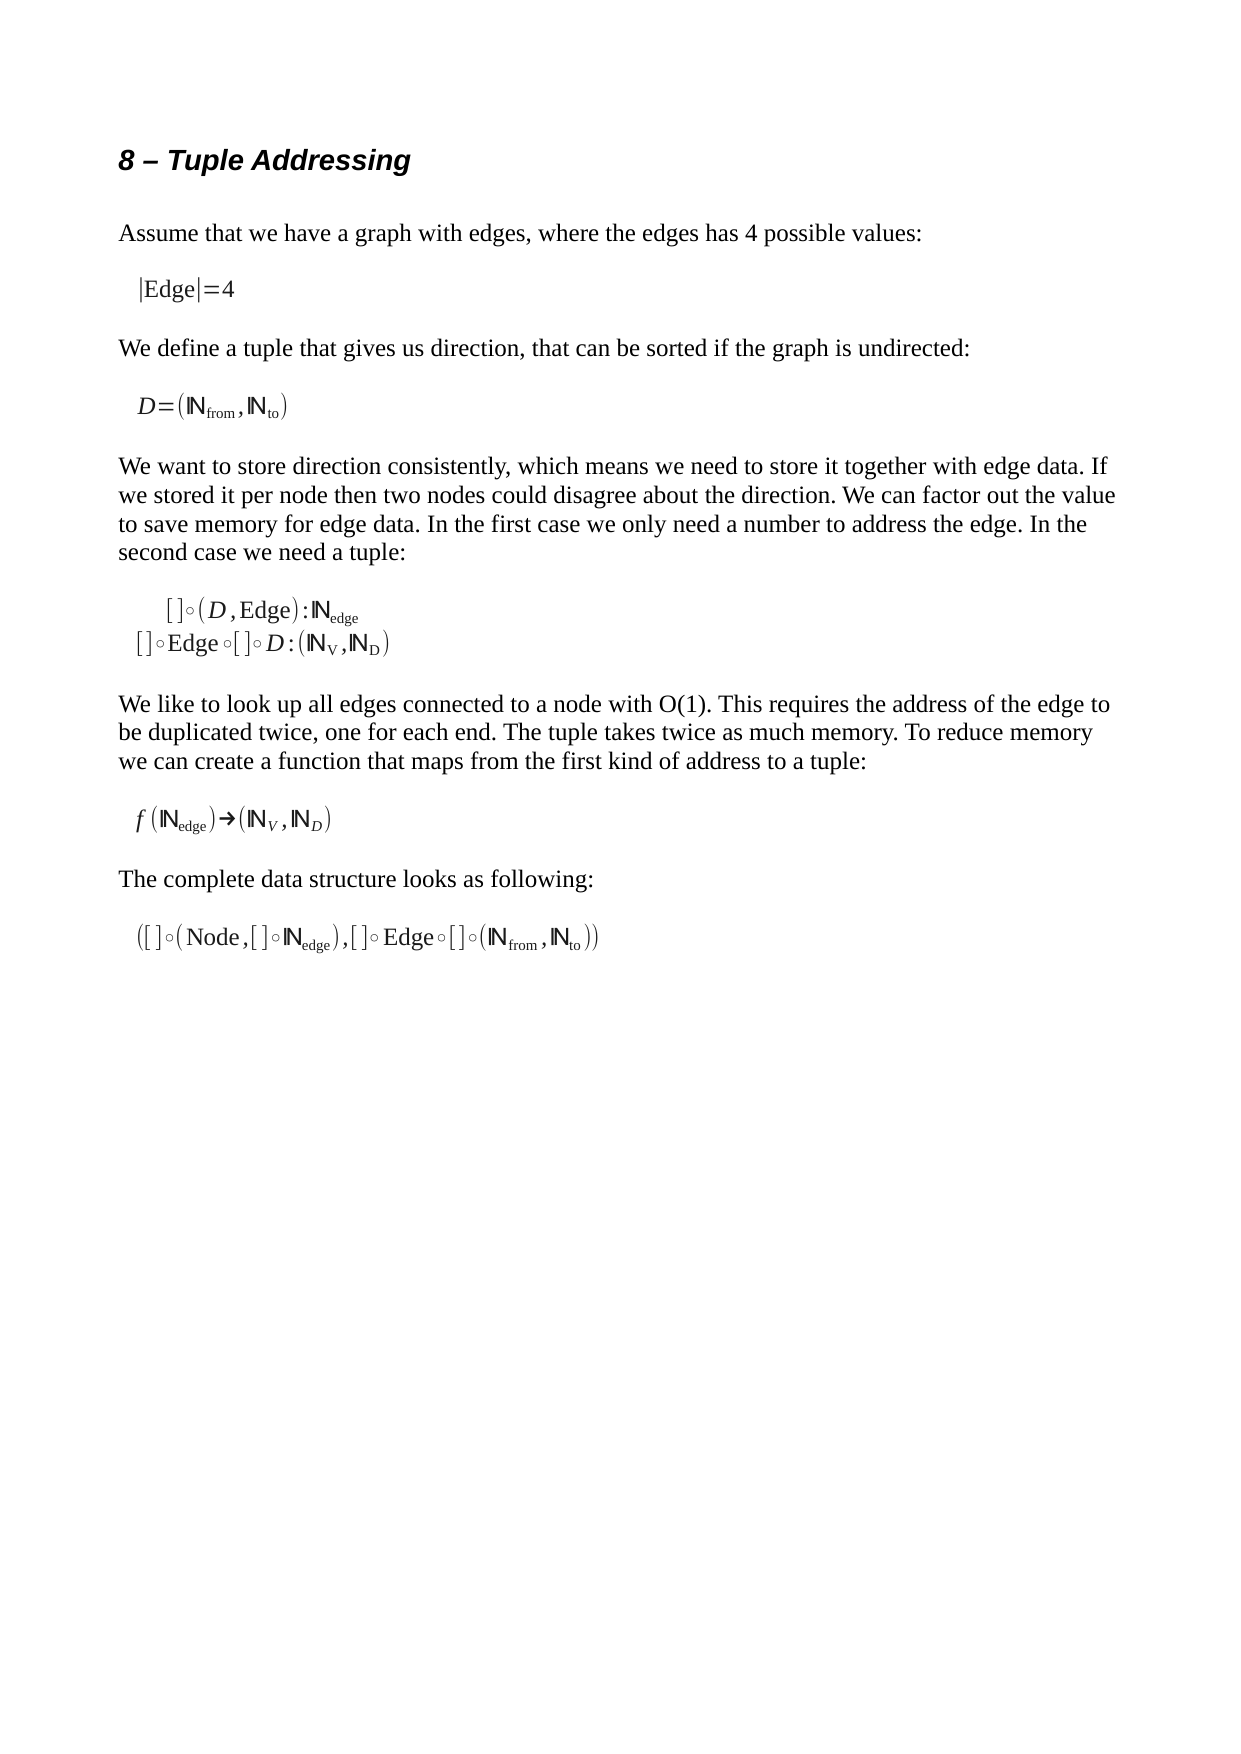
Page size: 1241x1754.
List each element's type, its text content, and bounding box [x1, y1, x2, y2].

text The complete data structure looks as following: [118, 804, 1122, 893]
text We like to look up all edges connected to a node with O(1). This requires the address of the edge to be duplicated twice, one for each end. The tuple takes twice as much memory. To reduce memory we can create a function that maps from the first kind of address to a tuple: [118, 689, 1122, 775]
text Assume that we have a graph with edges, where the edges has 4 possible values: [118, 218, 1122, 247]
text We want to store direction consistently, which means we need to store it together with edge data. If we stored it per node then two nodes could disagree about the direction. We can factor out the value to save memory for edge data. In the first case we only need a number to address the edge. In the second case we need a tuple: [118, 451, 1122, 566]
text We define a tuple that gives us direction, that can be sorted if the graph is undirected: [118, 333, 1122, 362]
subtitle 8 – Tuple Addressing [118, 143, 1122, 177]
